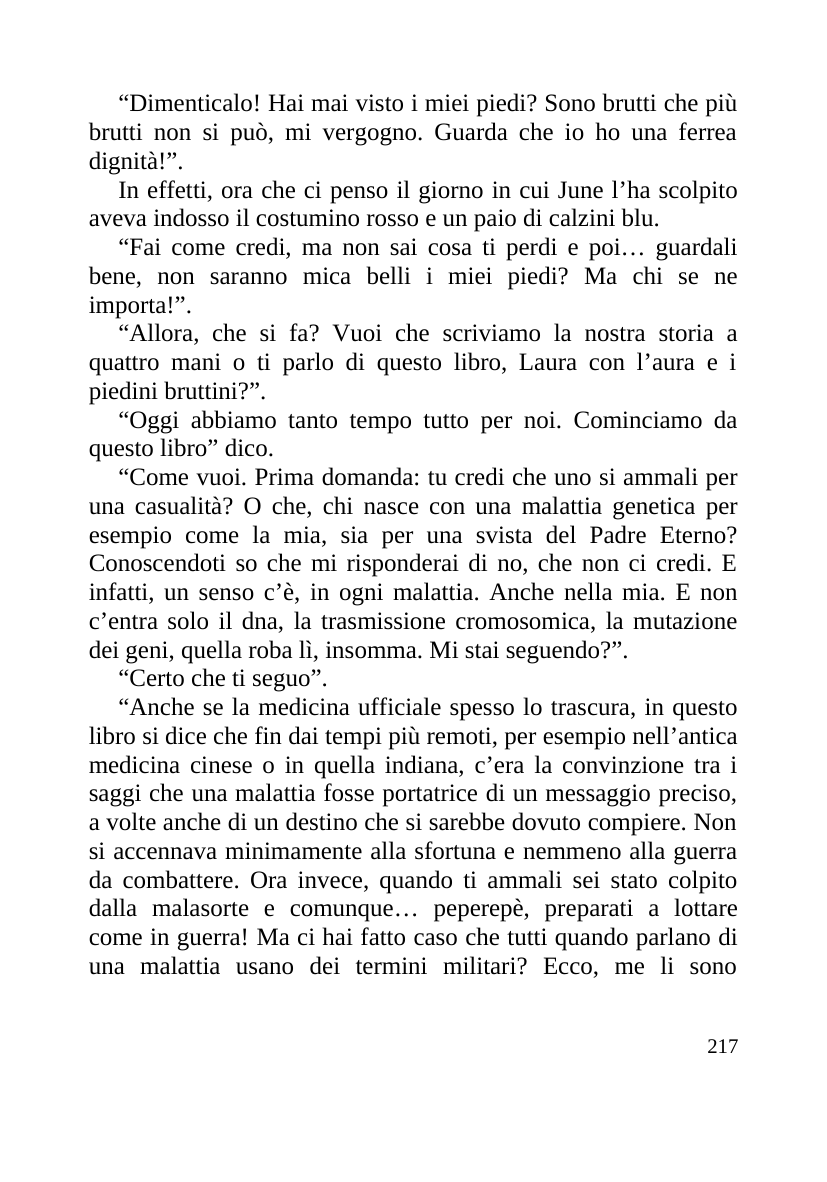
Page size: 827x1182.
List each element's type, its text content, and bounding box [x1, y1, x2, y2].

text “Oggi abbiamo tanto tempo tutto per noi. Cominciamo da questo libro” dico. [88, 405, 738, 462]
text “Dimenticalo! Hai mai visto i miei piedi? Sono brutti che più brutti non si può, mi vergogno. Guarda che io ho una ferrea dignità!”. [88, 88, 738, 175]
text In effetti, ora che ci penso il giorno in cui June l’ha scolpito aveva indosso il costumino rosso e un paio di calzini blu. [88, 175, 738, 232]
text “Fai come credi, ma non sai cosa ti perdi e poi… guardali bene, non saranno mica belli i miei piedi? Ma chi se ne importa!”. [88, 232, 738, 318]
text “Anche se la medicina ufficiale spesso lo trascura, in questo libro si dice che fin dai tempi più remoti, per esempio nell’antica medicina cinese o in quella indiana, c’era la convinzione tra i saggi che una malattia fosse portatrice di un messaggio preciso, a volte anche di un destino che si sarebbe dovuto compiere. Non si accennava minimamente alla sfortuna e nemmeno alla guerra da combattere. Ora invece, quando ti ammali sei stato colpito dalla malasorte e comunque… peperepè, preparati a lottare come in guerra! Ma ci hai fatto caso che tutti quando parlano di una malattia usano dei termini militari? Ecco, me li sono [88, 692, 738, 980]
text “Certo che ti seguo”. [88, 663, 738, 692]
text “Allora, che si fa? Vuoi che scriviamo la nostra storia a quattro mani o ti parlo di questo libro, Laura con l’aura e i piedini bruttini?”. [88, 318, 738, 405]
text “Come vuoi. Prima domanda: tu credi che uno si ammali per una casualità? O che, chi nasce con una malattia genetica per esempio come la mia, sia per una svista del Padre Eterno? Conoscendoti so che mi risponderai di no, che non ci credi. E infatti, un senso c’è, in ogni malattia. Anche nella mia. E non c’entra solo il dna, la trasmissione cromosomica, la mutazione dei geni, quella roba lì, insomma. Mi stai seguendo?”. [88, 462, 738, 663]
